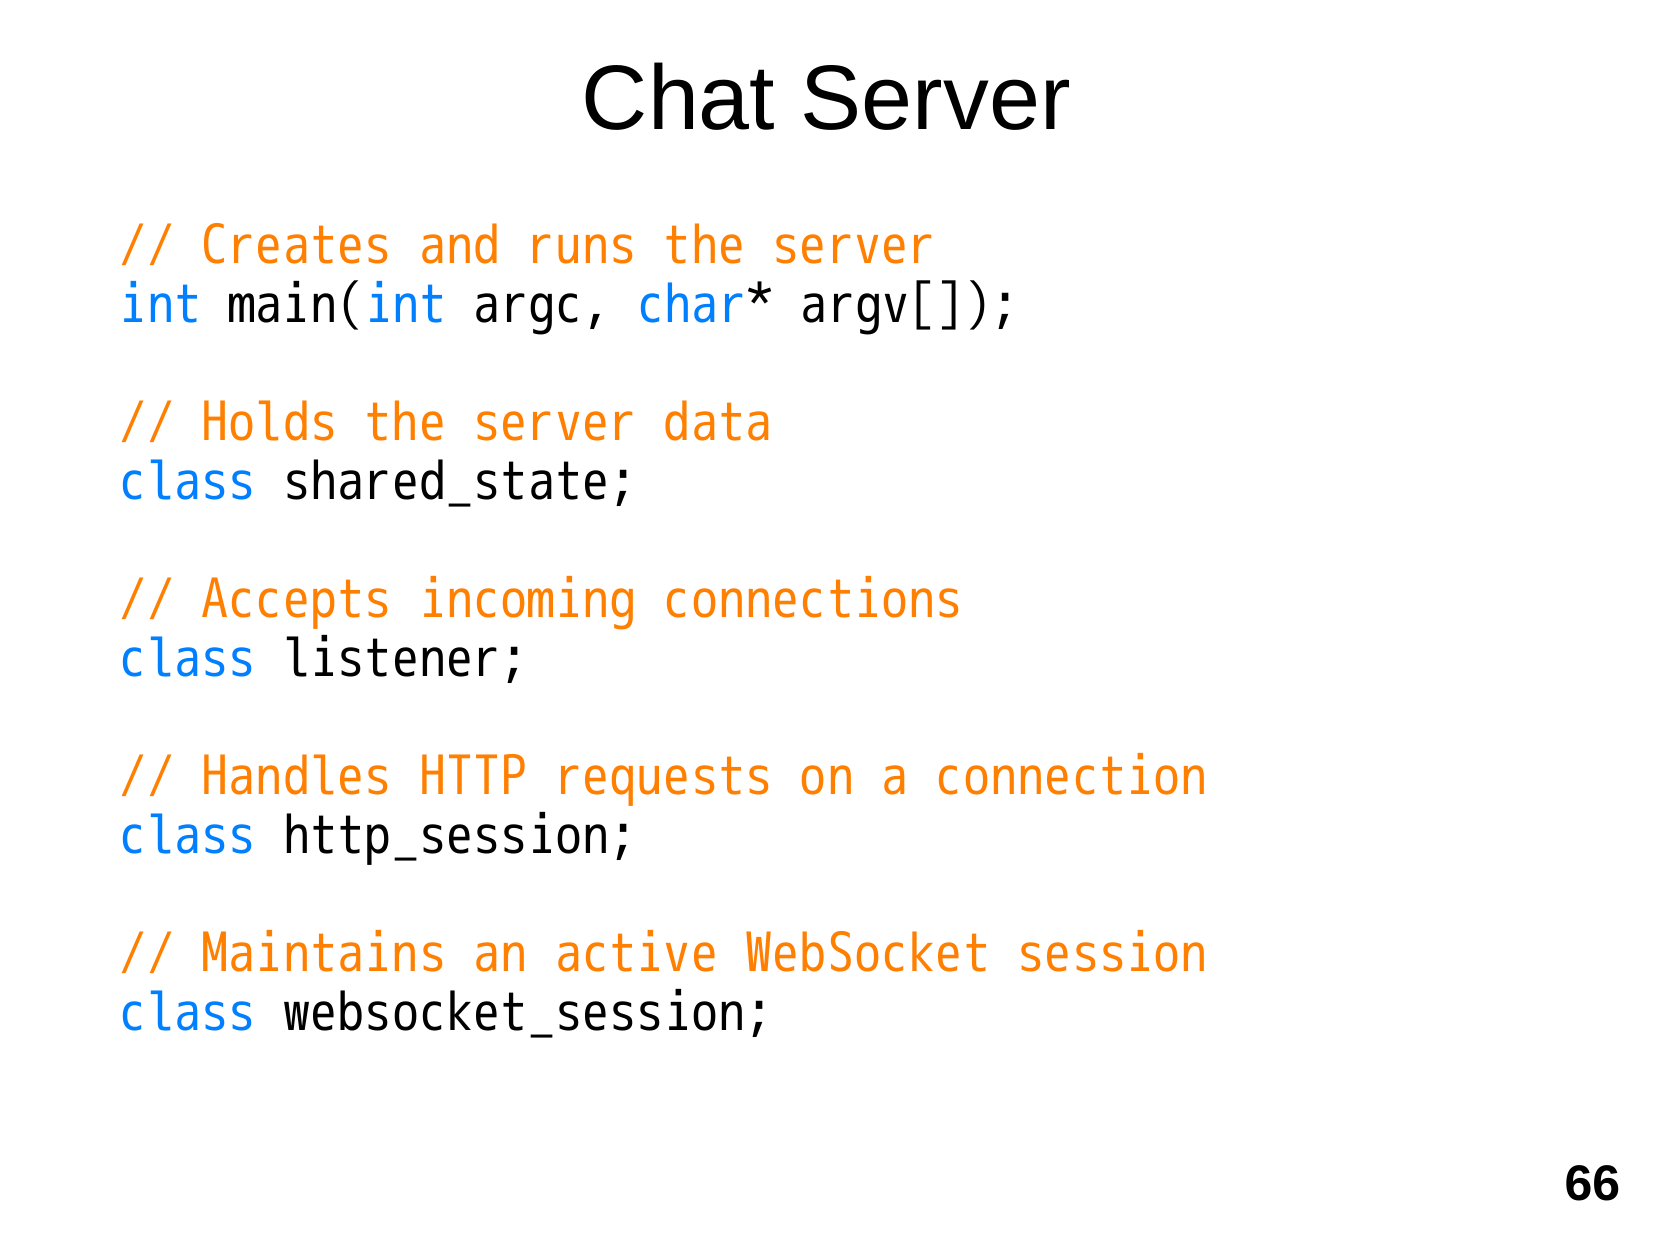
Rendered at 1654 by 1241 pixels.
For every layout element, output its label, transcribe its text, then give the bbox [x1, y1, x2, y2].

text_box // Creates and runs the server int main(int argc, char* argv[]); // Holds the server data class shared_state; // Accepts incoming connections class listener; // Handles HTTP requests on a connection class http_session; // Maintains an active WebSocket session class websocket_session; [104, 210, 1575, 1045]
title Chat Server [82, 15, 1571, 181]
